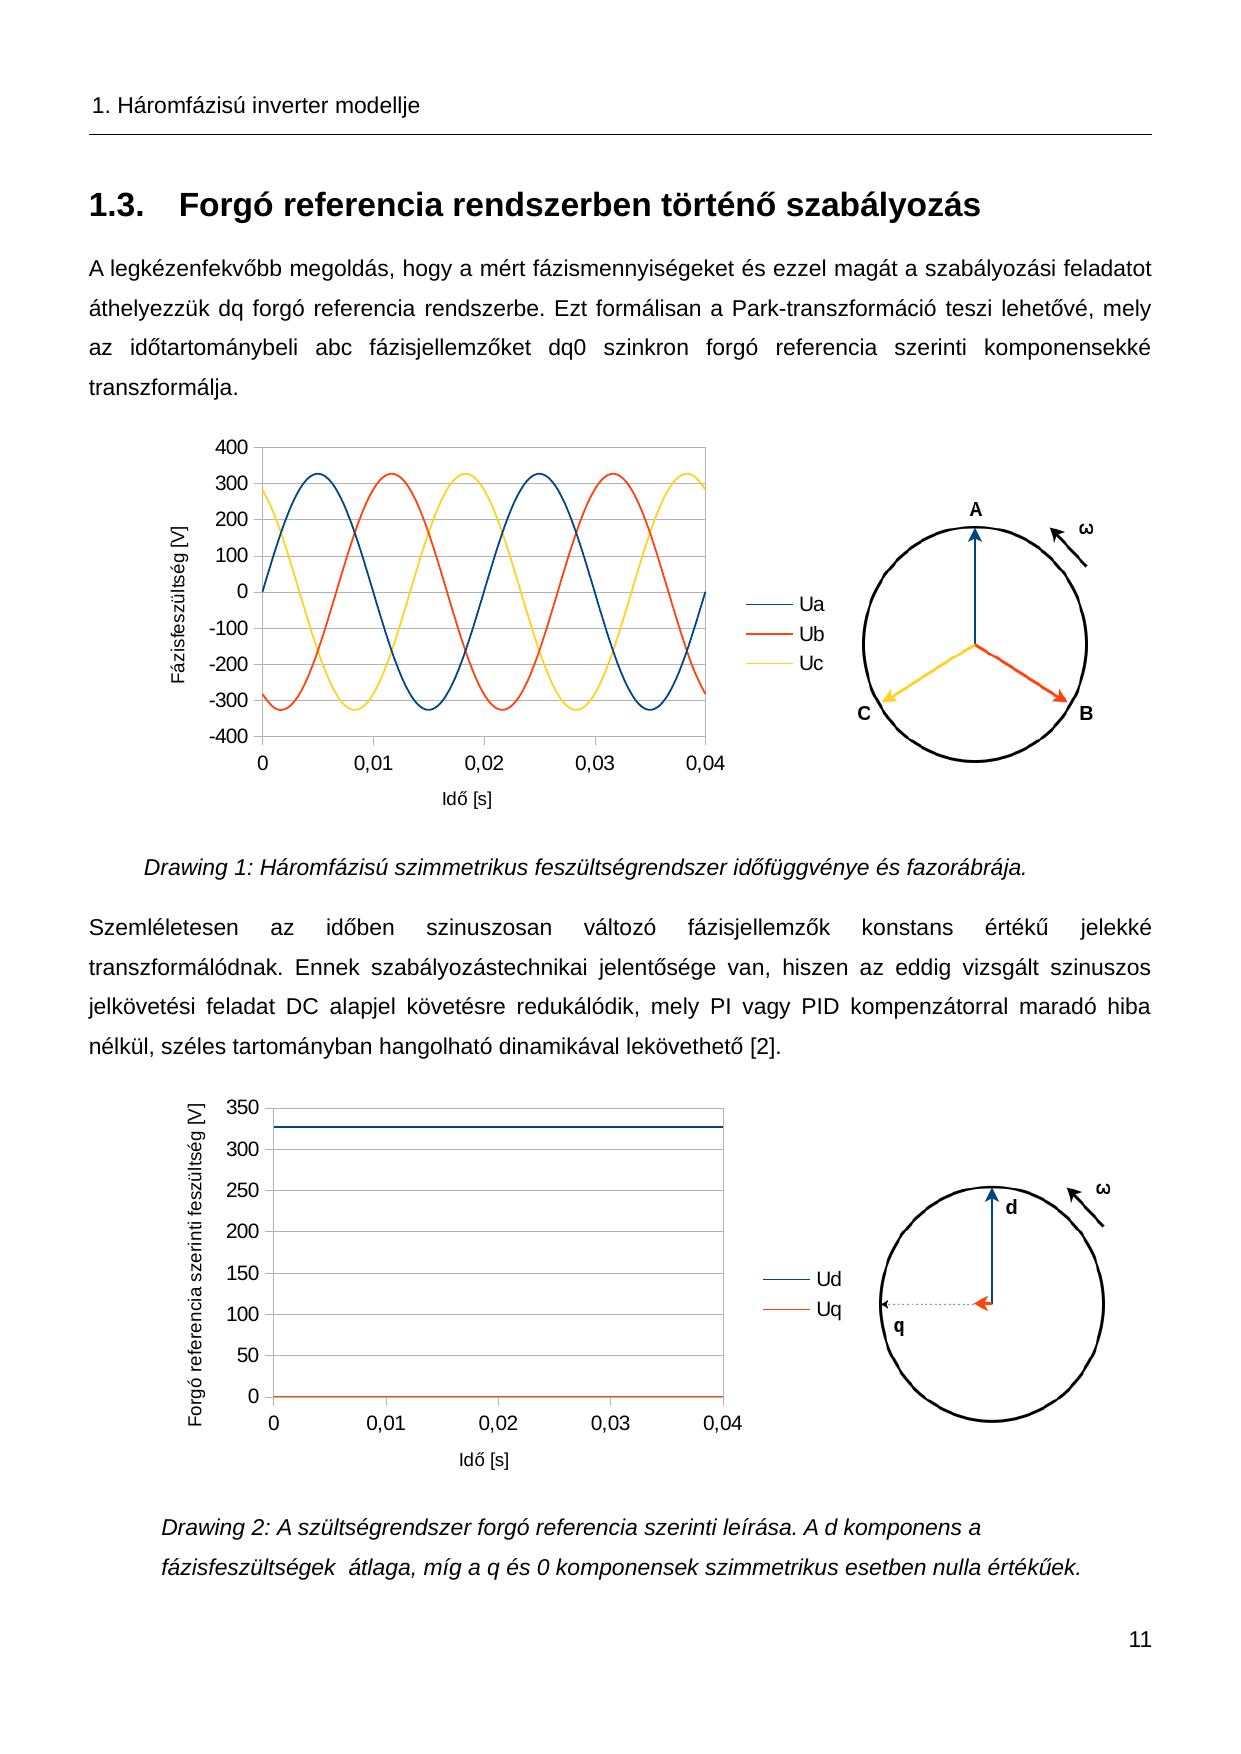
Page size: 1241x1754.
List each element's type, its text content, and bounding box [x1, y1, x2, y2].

subtitle Forgó referencia rendszerben történő szabályozás [88, 185, 1152, 224]
text [844, 439, 1097, 486]
picture [860, 1146, 1123, 1442]
text A legkézenfekvőbb megoldás, hogy a mért fázismennyiségeket és ezzel magát a szabályozási feladatot áthelyezzük dq forgó referencia rendszerbe. Ezt formálisan a Park-transzformáció teszi lehetővé, mely az időtartománybeli abc fázisjellemzőket dq0 szinkron forgó referencia szerinti komponensekké transzformálja. [88, 255, 1152, 400]
text Szemléletesen az időben szinuszosan változó fázisjellemzők konstans értékű jelekké transzformálódnak. Ennek szabályozástechnikai jelentősége van, hiszen az eddig vizsgált szinuszos jelkövetési feladat DC alapjel követésre redukálódik, mely PI vagy PID kompenzátorral maradó hiba nélkül, széles tartományban hangolható dinamikával lekövethető [2]. [88, 418, 1152, 1059]
picture [843, 486, 1106, 782]
text Drawing 1: Háromfázisú szimmetrikus feszültségrendszer időfüggvénye és fazorábrája. [144, 782, 1097, 880]
text Drawing 2: A szültségrendszer forgó referencia szerinti leírása. A d komponens a fázisfeszültségek átlaga, míg a q és 0 komponensek szimmetrikus esetben nulla értékűek. [161, 1442, 1114, 1580]
